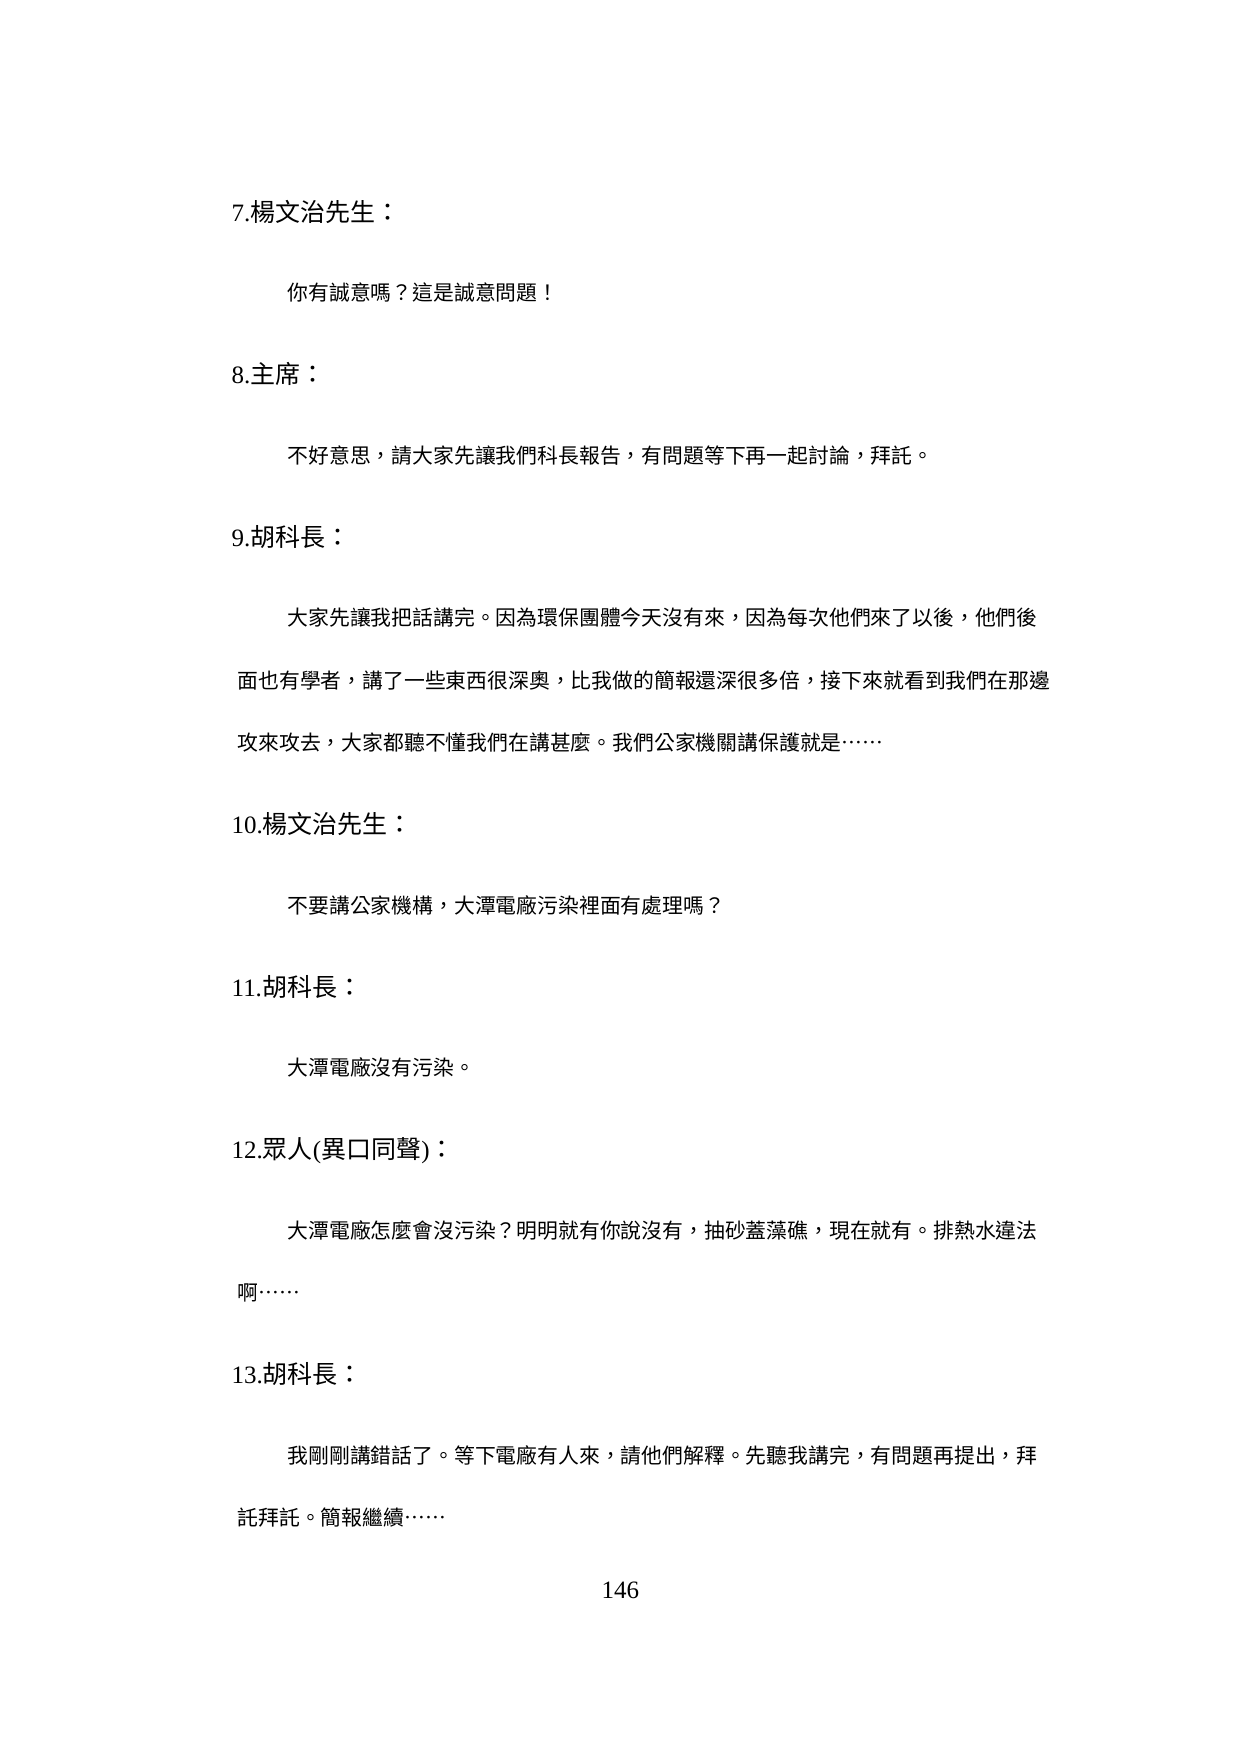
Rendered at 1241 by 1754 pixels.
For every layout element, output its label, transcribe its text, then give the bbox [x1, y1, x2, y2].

text 11.胡科長： [231, 944, 1053, 1006]
text 大家先讓我把話講完。因為環保團體今天沒有來，因為每次他們來了以後，他們後面也有學者，講了一些東西很深奧，比我做的簡報還深很多倍，接下來就看到我們在那邊攻來攻去，大家都聽不懂我們在講甚麼。我們公家機關講保護就是…… [237, 575, 1053, 763]
text 大潭電廠怎麼會沒污染？明明就有你說沒有，抽砂蓋藻礁，現在就有。排熱水違法啊…… [237, 1188, 1053, 1313]
text 不好意思，請大家先讓我們科長報告，有問題等下再一起討論，拜託。 [237, 413, 1053, 475]
text 13.胡科長： [231, 1331, 1053, 1394]
text 12.眾人(異口同聲)： [231, 1106, 1053, 1169]
text 9.胡科長： [231, 494, 1053, 556]
text 7.楊文治先生： [231, 169, 1053, 231]
text 8.主席： [231, 331, 1053, 394]
text 你有誠意嗎？這是誠意問題！ [237, 250, 1053, 313]
text 大潭電廠沒有污染。 [237, 1025, 1053, 1088]
text 10.楊文治先生： [231, 781, 1053, 844]
text 我剛剛講錯話了。等下電廠有人來，請他們解釋。先聽我講完，有問題再提出，拜託拜託。簡報繼續…… [237, 1413, 1053, 1538]
text 不要講公家機構，大潭電廠污染裡面有處理嗎？ [237, 863, 1053, 925]
